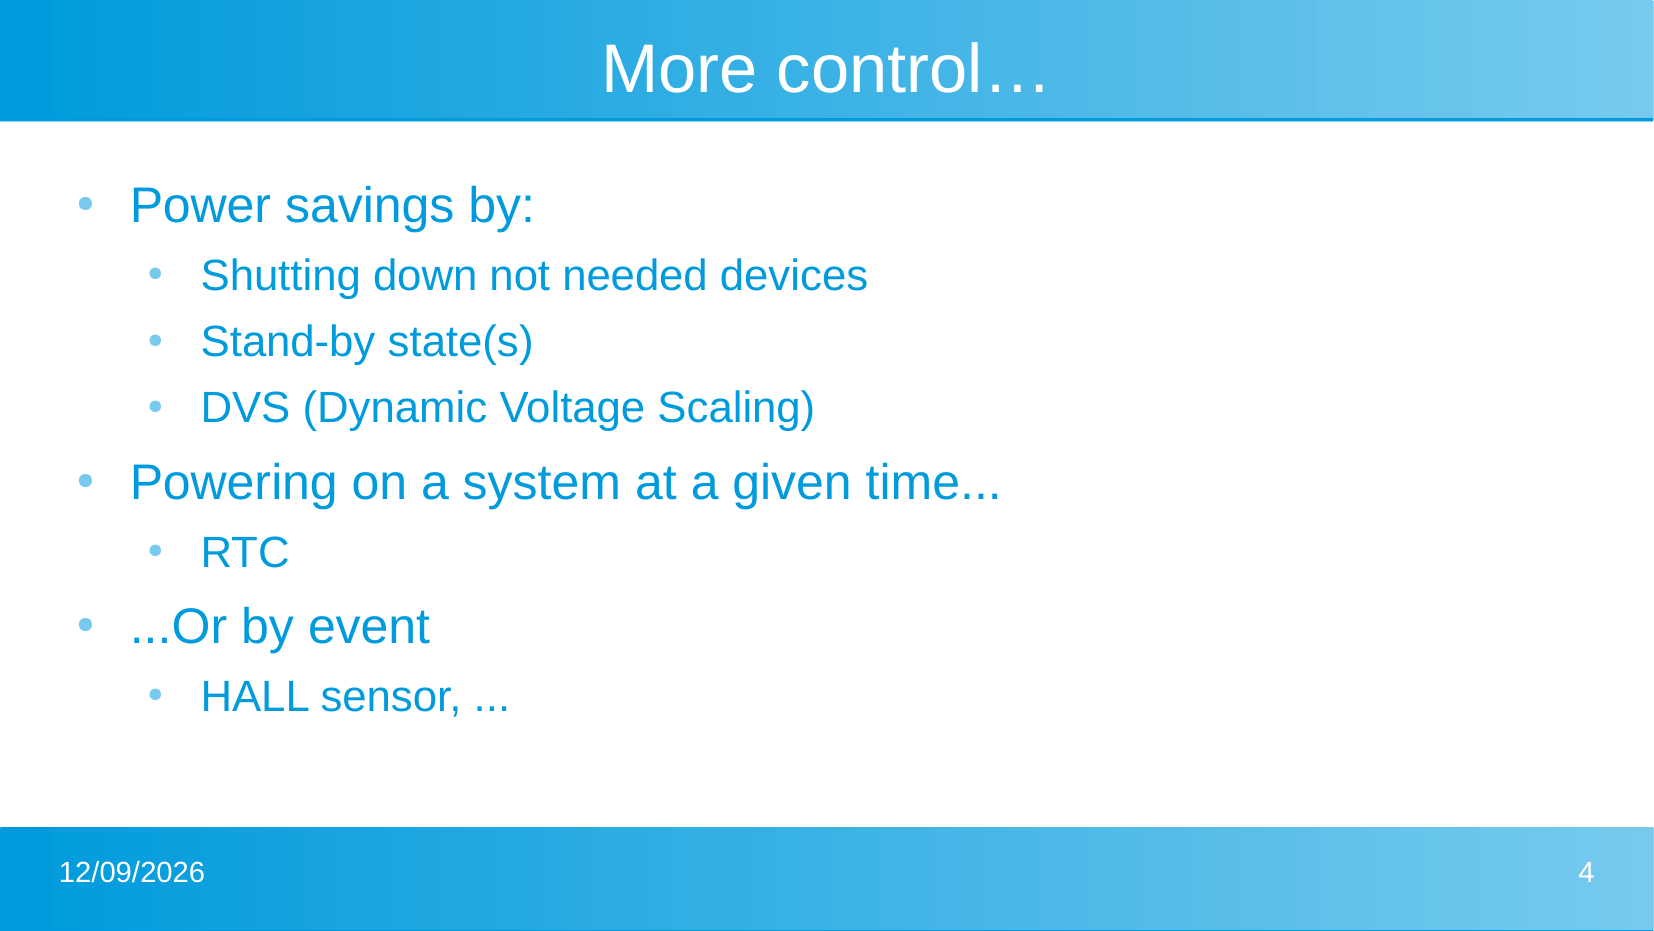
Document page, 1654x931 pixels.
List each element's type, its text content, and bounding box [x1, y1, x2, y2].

title More control… [58, 0, 1595, 138]
list Power savings by: Shutting down not needed devices Stand-by state(s) DVS (Dynamic Voltage Scaling) Powering on a system at a given time... RTC ...Or by event HALL sensor, ... [58, 177, 1595, 768]
